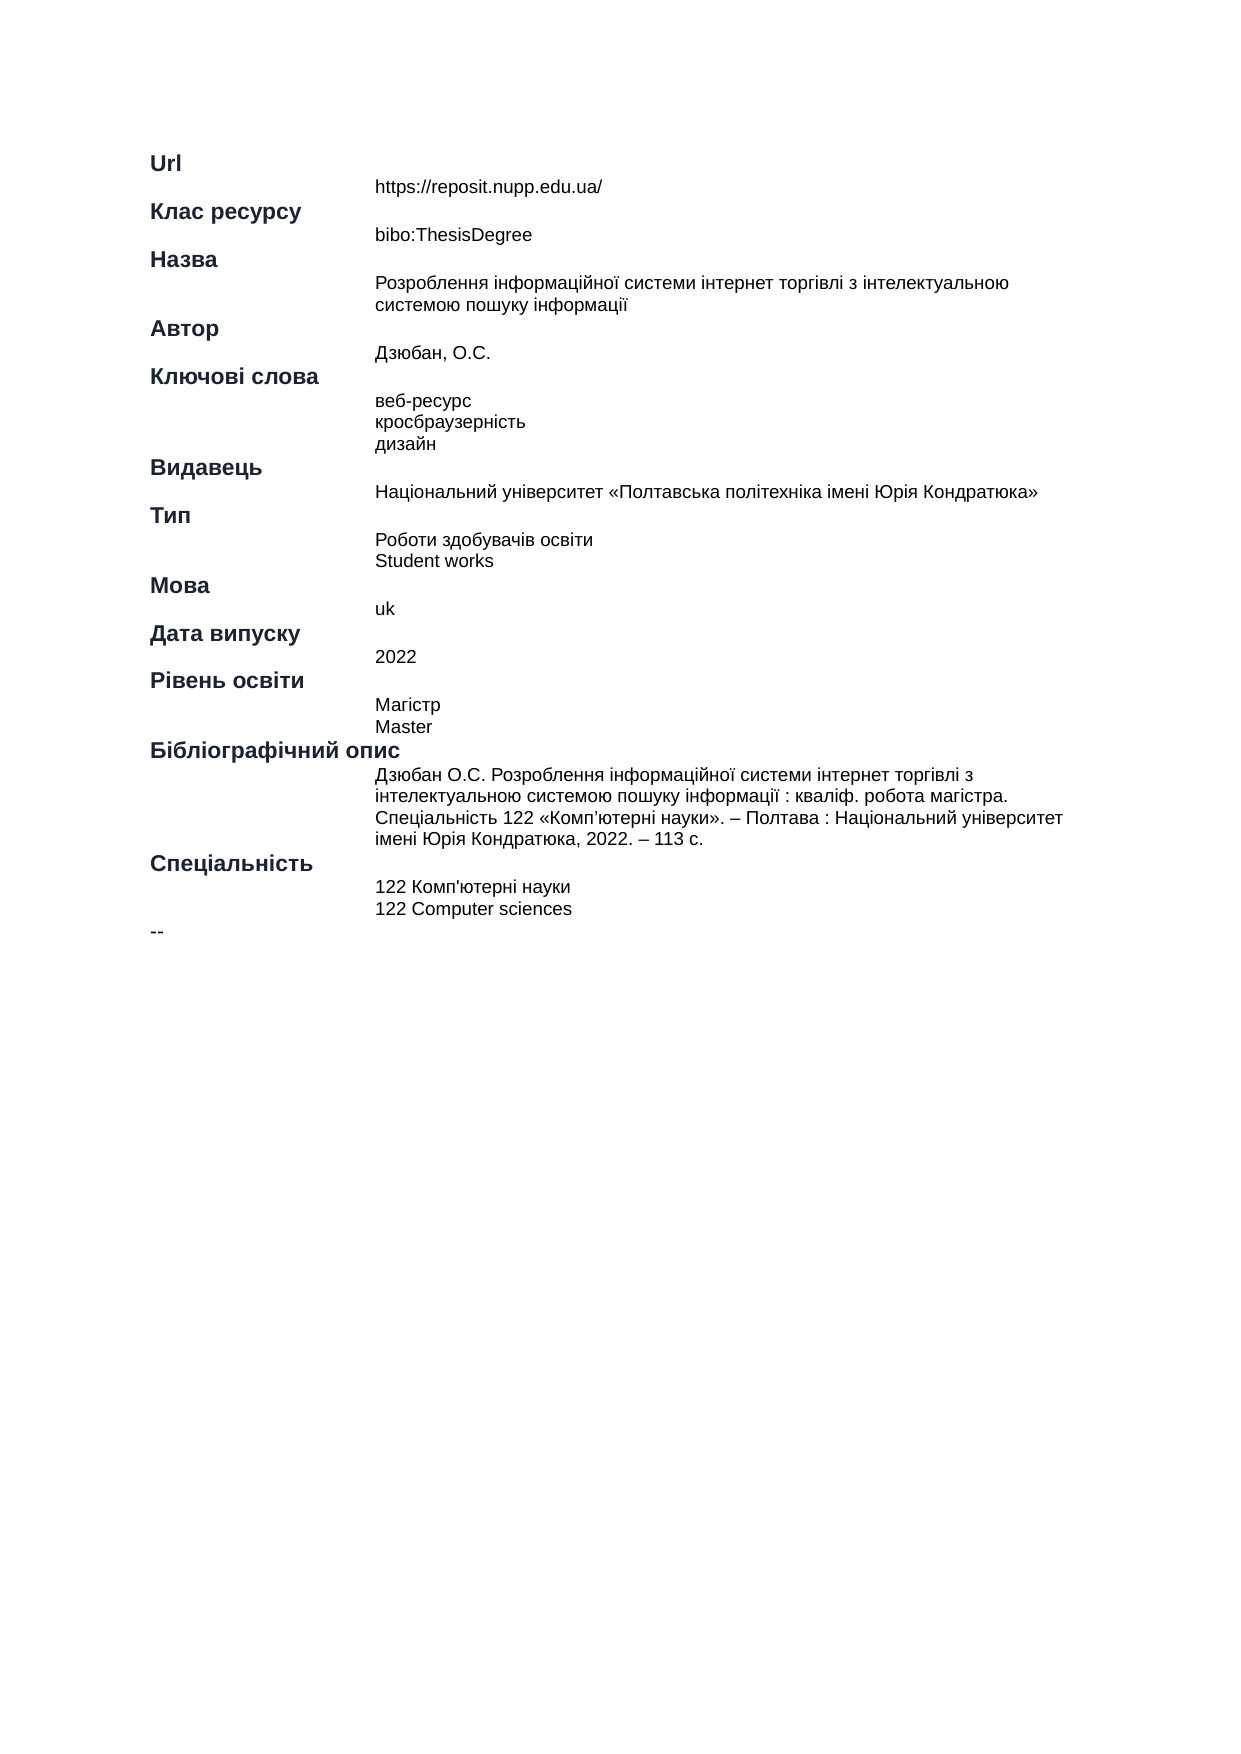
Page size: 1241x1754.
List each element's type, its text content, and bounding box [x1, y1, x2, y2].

text -- [150, 919, 1090, 943]
text Назва [150, 246, 1090, 272]
text Видавець [150, 454, 1090, 481]
text Дзюбан, О.С. [375, 342, 1090, 363]
text Url [150, 150, 1090, 176]
text Роботи здобувачів освіти [375, 528, 1090, 550]
text Тип [150, 502, 1090, 528]
text Автор [150, 315, 1090, 342]
text Національний університет «Полтавська політехніка імені Юрія Кондратюка» [375, 481, 1090, 502]
text веб-ресурс [375, 389, 1090, 411]
text Ключові слова [150, 363, 1090, 389]
text Клас ресурсу [150, 198, 1090, 224]
text кросбраузерність [375, 411, 1090, 433]
text 122 Комп'ютерні науки [375, 876, 1090, 897]
text 2022 [375, 646, 1090, 667]
text Магістр [375, 694, 1090, 715]
text bibo:ThesisDegree [375, 224, 1090, 246]
text Розроблення інформаційної системи інтернет торгівлі з інтелектуальною системою пошуку інформації [375, 272, 1090, 315]
text Рівень освіти [150, 667, 1090, 694]
text Мова [150, 572, 1090, 598]
text Бібліографічний опис [150, 737, 1090, 763]
text Student works [375, 550, 1090, 572]
text https://reposit.nupp.edu.ua/ [375, 176, 1090, 198]
text Дзюбан О.С. Розроблення інформаційної системи інтернет торгівлі з інтелектуальною системою пошуку інформації : кваліф. робота магістра. Спеціальність 122 «Комп’ютерні науки». – Полтава : Національний університет імені Юрія Кондратюка, 2022. – 113 с. [375, 763, 1090, 849]
text дизайн [375, 433, 1090, 454]
text Спеціальність [150, 849, 1090, 876]
text Master [375, 715, 1090, 737]
text uk [375, 598, 1090, 619]
text Дата випуску [150, 619, 1090, 646]
text 122 Computer sciences [375, 897, 1090, 919]
